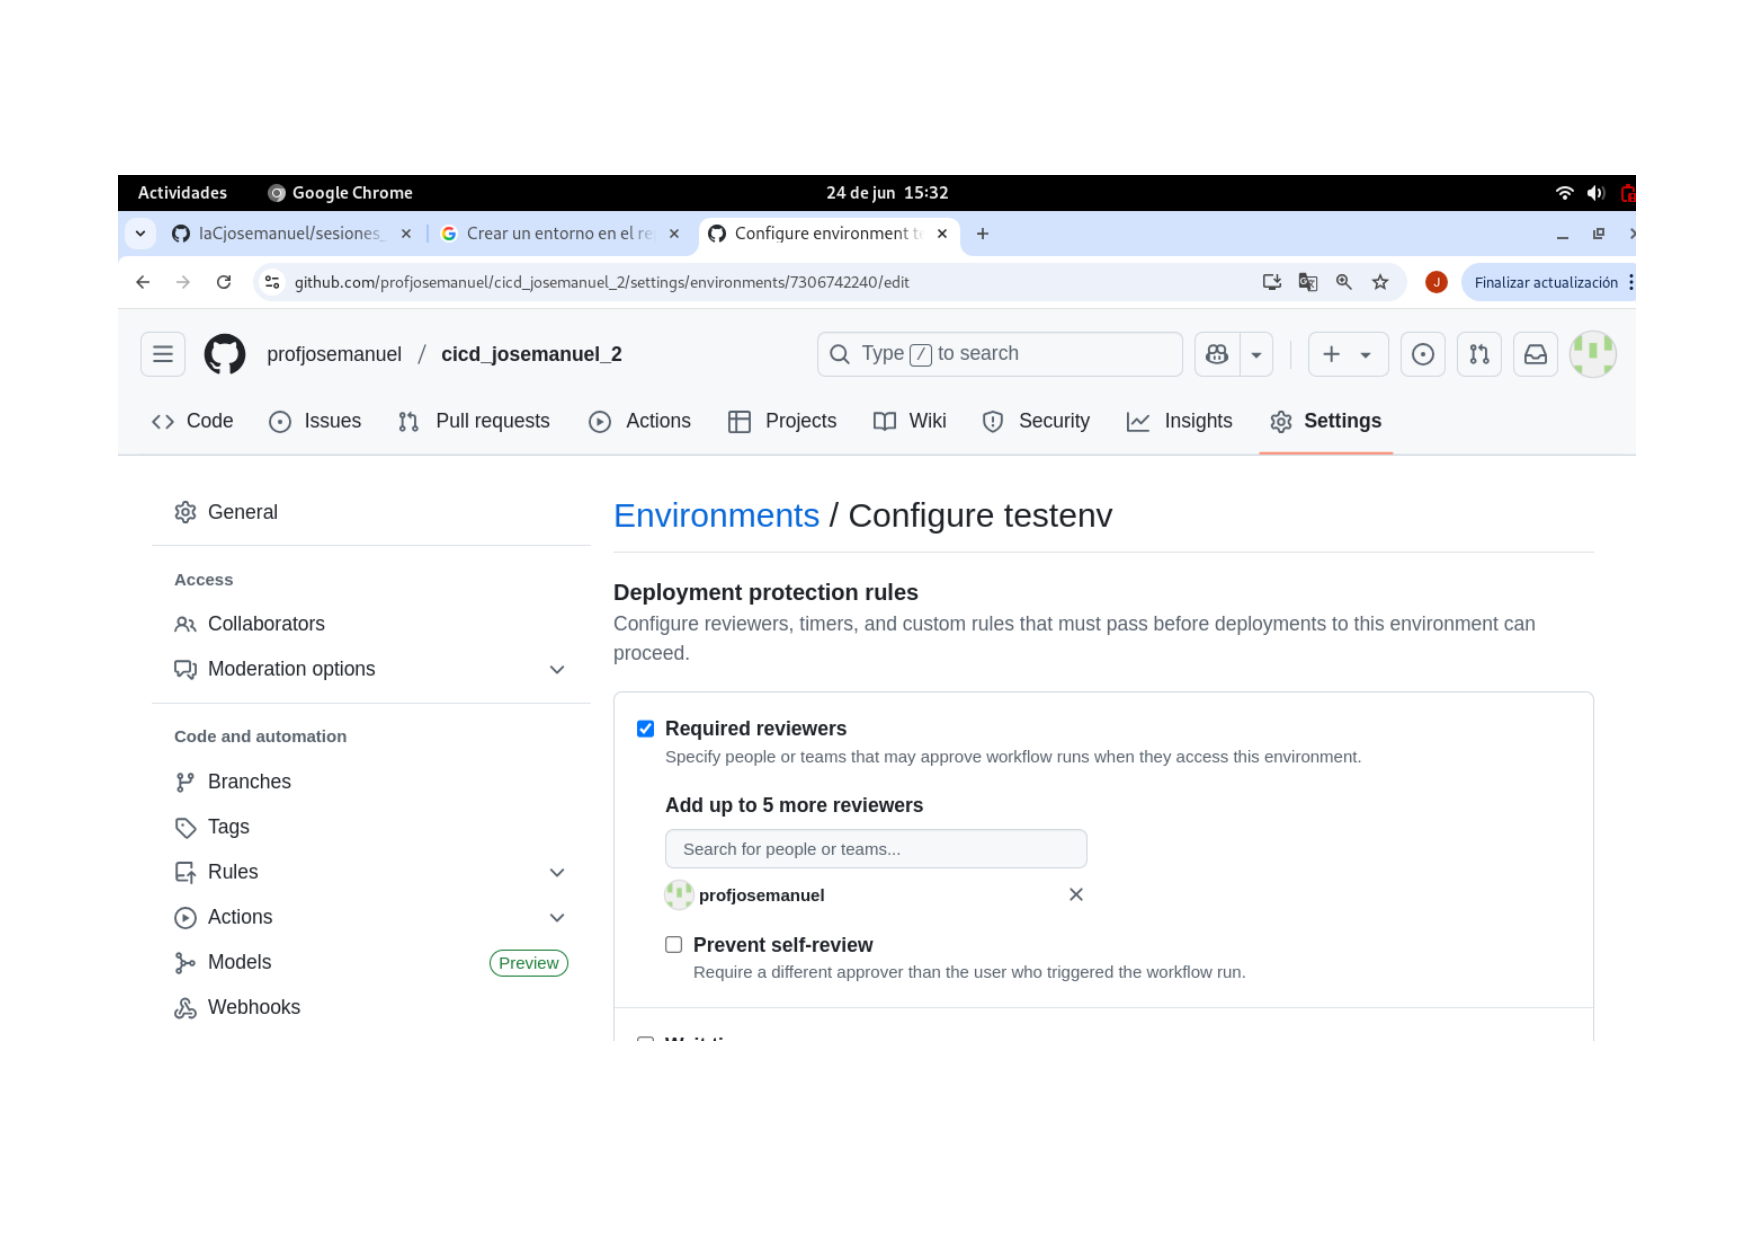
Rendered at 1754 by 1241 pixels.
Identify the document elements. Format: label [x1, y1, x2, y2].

picture [118, 175, 1636, 1041]
